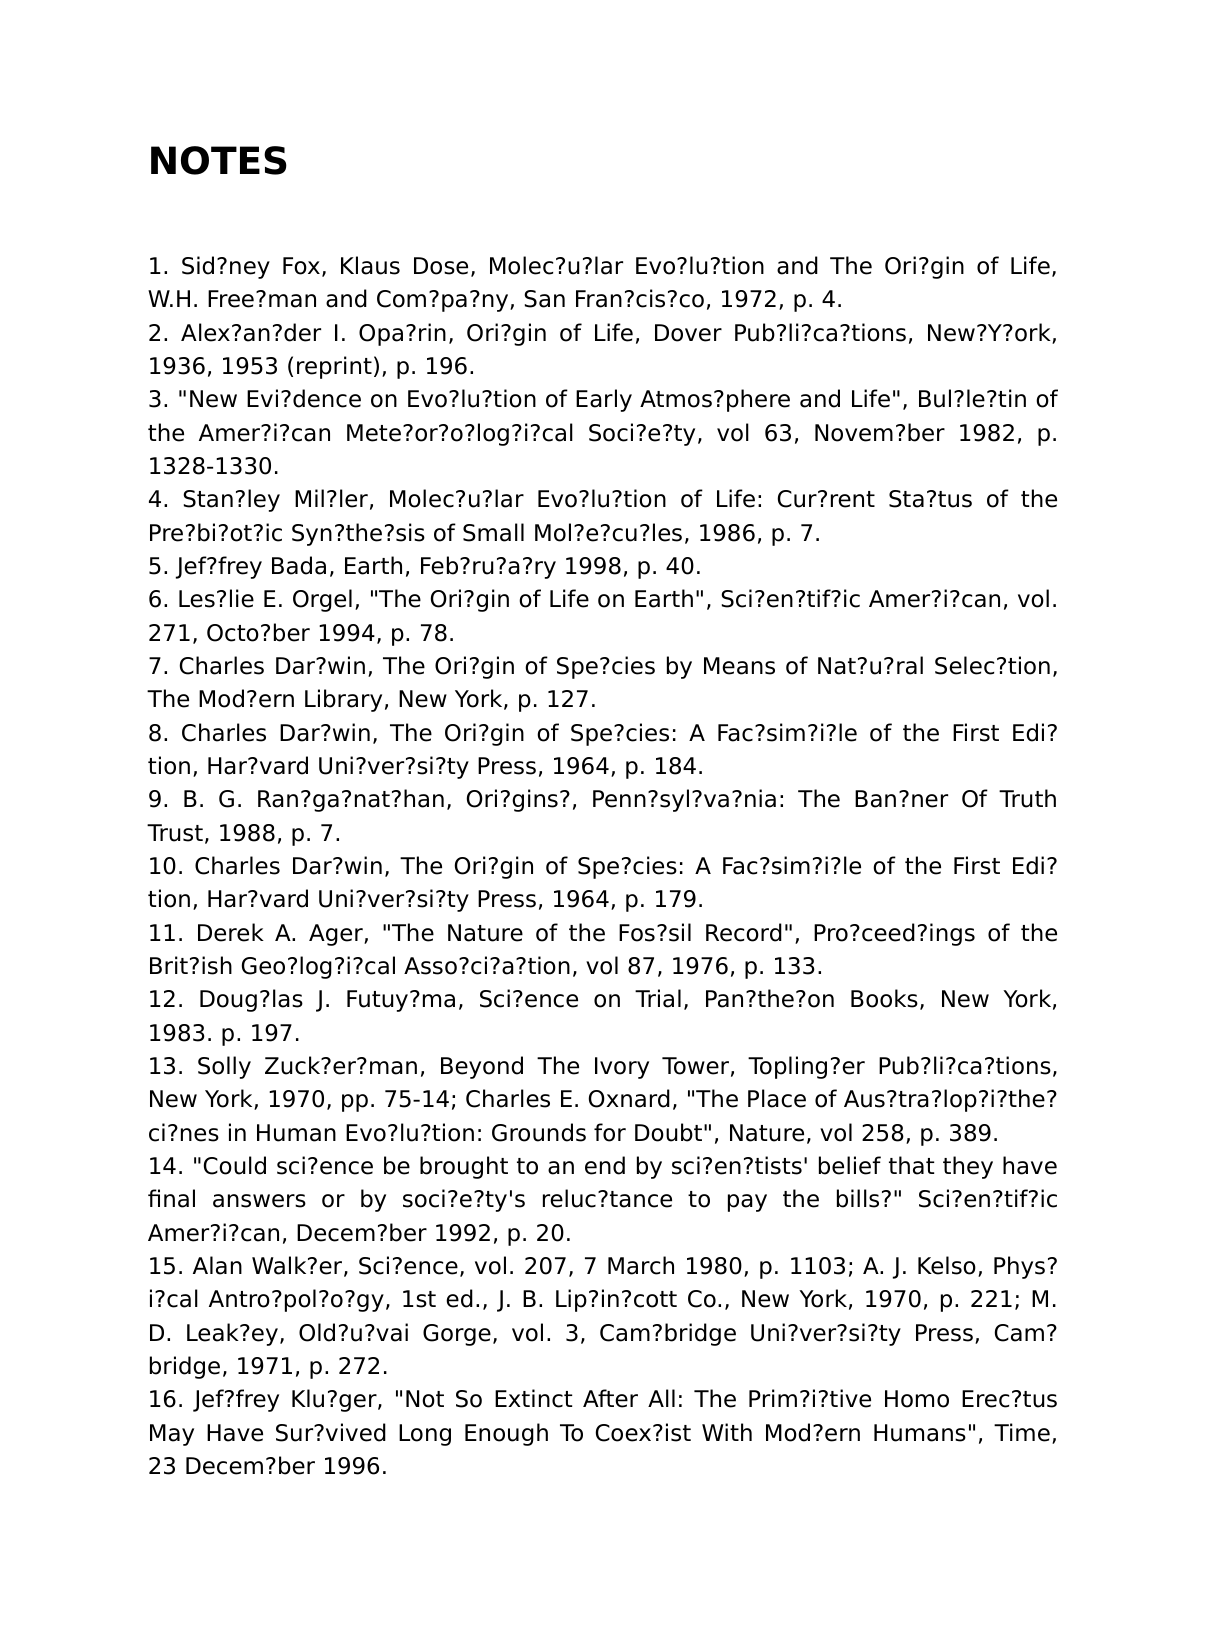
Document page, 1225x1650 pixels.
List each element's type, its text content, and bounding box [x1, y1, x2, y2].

text 12. Doug?las J. Futuy?ma, Sci?ence on Trial, Pan?the?on Books, New York, 1983. p. 197. [148, 981, 1060, 1048]
text 15. Alan Walk?er, Sci?ence, vol. 207, 7 March 1980, p. 1103; A. J. Kelso, Phys?i?cal Antro?pol?o?gy, 1st ed., J. B. Lip?in?cott Co., New York, 1970, p. 221; M. D. Leak?ey, Old?u?vai Gorge, vol. 3, Cam?bridge Uni?ver?si?ty Press, Cam?bridge, 1971, p. 272. [148, 1248, 1060, 1381]
text 10. Charles Dar?win, The Ori?gin of Spe?cies: A Fac?sim?i?le of the First Edi?tion, Har?vard Uni?ver?si?ty Press, 1964, p. 179. [148, 848, 1060, 914]
text 8. Charles Dar?win, The Ori?gin of Spe?cies: A Fac?sim?i?le of the First Edi?tion, Har?vard Uni?ver?si?ty Press, 1964, p. 184. [148, 714, 1060, 781]
text 4. Stan?ley Mil?ler, Molec?u?lar Evo?lu?tion of Life: Cur?rent Sta?tus of the Pre?bi?ot?ic Syn?the?sis of Small Mol?e?cu?les, 1986, p. 7. [148, 481, 1060, 548]
text 6. Les?lie E. Orgel, "The Ori?gin of Life on Earth", Sci?en?tif?ic Amer?i?can, vol. 271, Octo?ber 1994, p. 78. [148, 581, 1060, 648]
text 2. Alex?an?der I. Opa?rin, Ori?gin of Life, Dover Pub?li?ca?tions, New?Y?ork, 1936, 1953 (reprint), p. 196. [148, 314, 1060, 381]
text 1. Sid?ney Fox, Klaus Dose, Molec?u?lar Evo?lu?tion and The Ori?gin of Life, W.H. Free?man and Com?pa?ny, San Fran?cis?co, 1972, p. 4. [148, 248, 1060, 314]
text 16. Jef?frey Klu?ger, "Not So Extinct After All: The Prim?i?tive Homo Erec?tus May Have Sur?vived Long Enough To Coex?ist With Mod?ern Humans", Time, 23 Decem?ber 1996. [148, 1381, 1060, 1481]
text 3. "New Evi?dence on Evo?lu?tion of Early Atmos?phere and Life", Bul?le?tin of the Amer?i?can Mete?or?o?log?i?cal Soci?e?ty, vol 63, Novem?ber 1982, p. 1328-1330. [148, 381, 1060, 481]
text 5. Jef?frey Bada, Earth, Feb?ru?a?ry 1998, p. 40. [148, 548, 1060, 581]
text 14. "Could sci?ence be brought to an end by sci?en?tists' belief that they have final answers or by soci?e?ty's reluc?tance to pay the bills?" Sci?en?tif?ic Amer?i?can, Decem?ber 1992, p. 20. [148, 1148, 1060, 1248]
text 9. B. G. Ran?ga?nat?han, Ori?gins?, Penn?syl?va?nia: The Ban?ner Of Truth Trust, 1988, p. 7. [148, 781, 1060, 848]
text NOTES [148, 148, 1060, 181]
text 11. Derek A. Ager, "The Nature of the Fos?sil Record", Pro?ceed?ings of the Brit?ish Geo?log?i?cal Asso?ci?a?tion, vol 87, 1976, p. 133. [148, 914, 1060, 981]
text 13. Solly Zuck?er?man, Beyond The Ivory Tower, Topling?er Pub?li?ca?tions, New York, 1970, pp. 75-14; Charles E. Oxnard, "The Place of Aus?tra?lop?i?the?ci?nes in Human Evo?lu?tion: Grounds for Doubt", Nature, vol 258, p. 389. [148, 1048, 1060, 1148]
text 7. Charles Dar?win, The Ori?gin of Spe?cies by Means of Nat?u?ral Selec?tion, The Mod?ern Library, New York, p. 127. [148, 648, 1060, 714]
